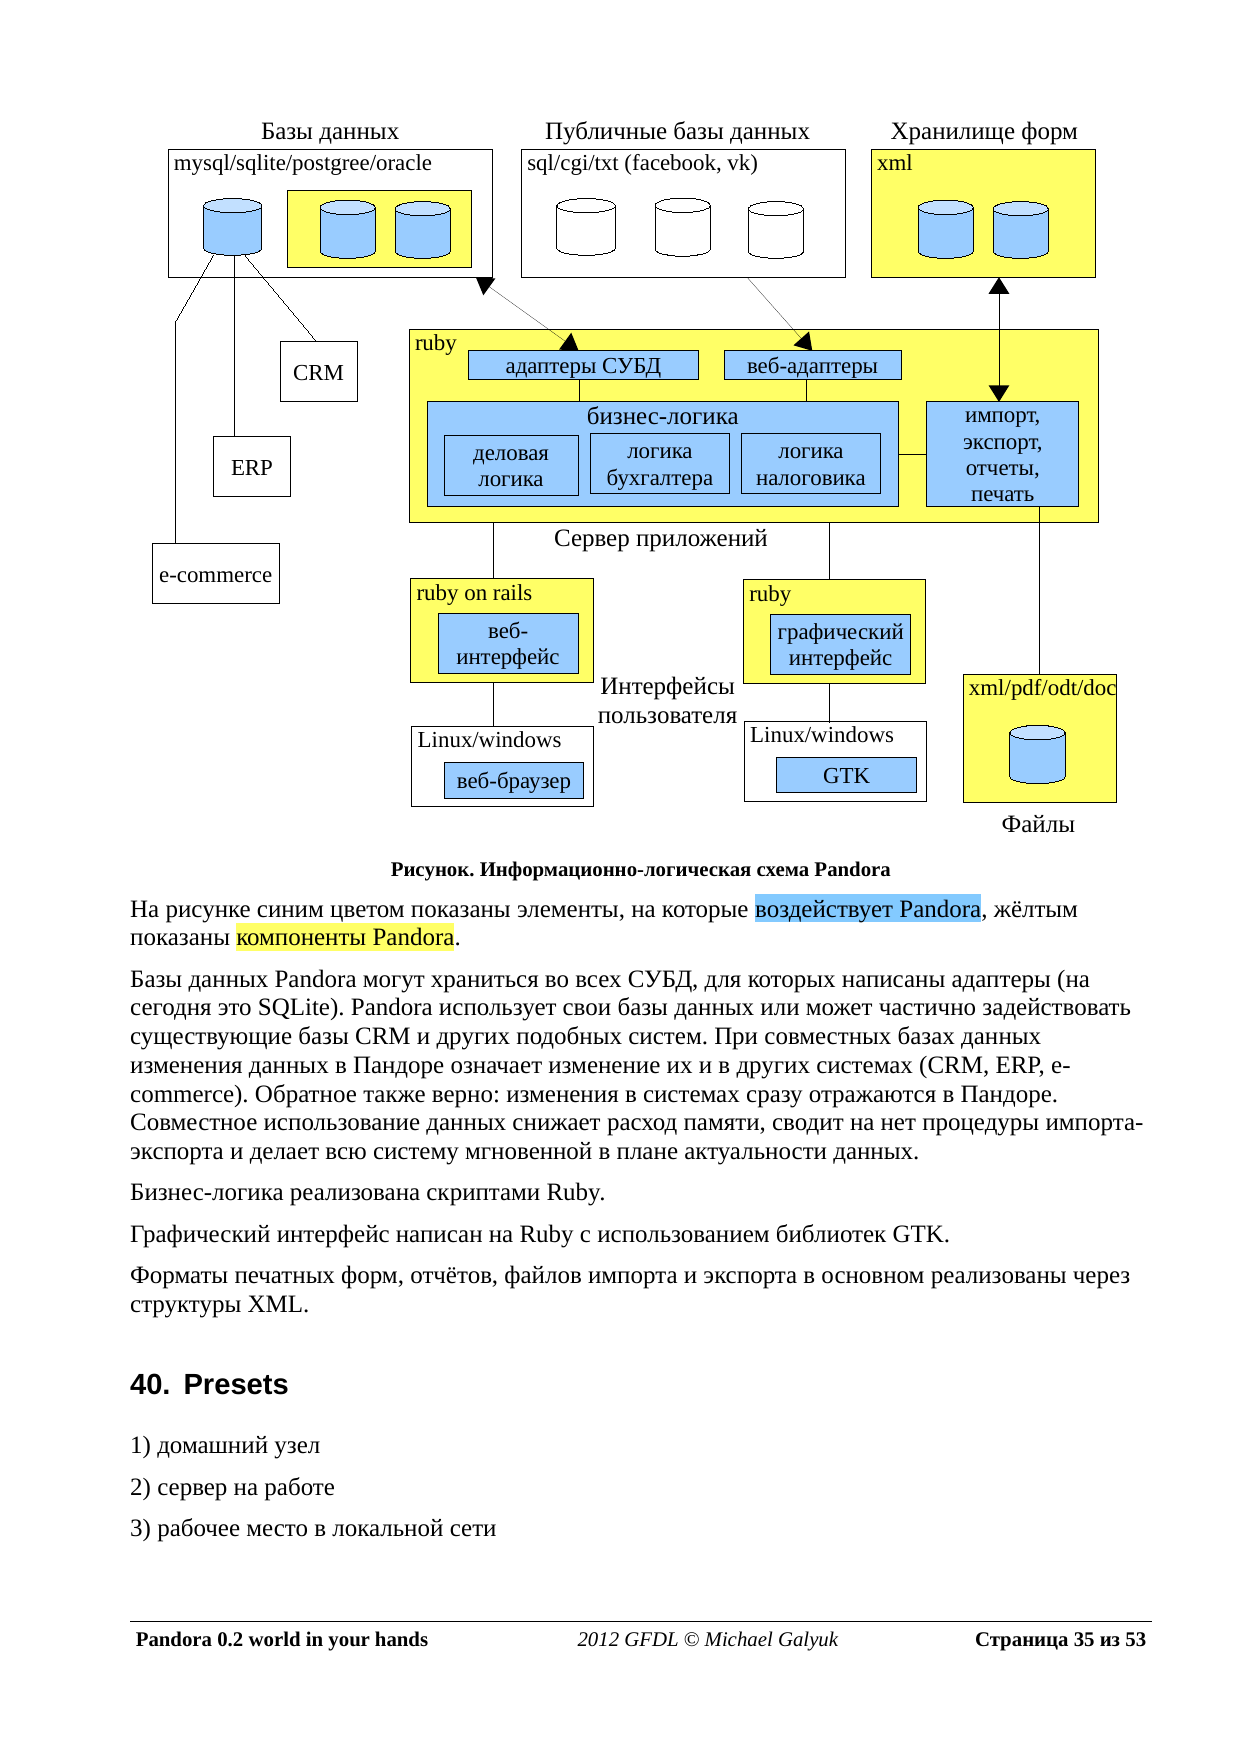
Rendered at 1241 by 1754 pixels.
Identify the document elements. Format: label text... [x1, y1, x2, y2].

text Рисунок. Информационно-логическая схема Pandora [130, 88, 1152, 881]
subtitle Presets [130, 1367, 1152, 1400]
text 2) сервер на работе [130, 1472, 1152, 1500]
text Форматы печатных форм, отчётов, файлов импорта и экспорта в основном реализованы через структуры XML. [130, 1260, 1152, 1317]
text Бизнес-логика реализована скриптами Ruby. [130, 1177, 1152, 1206]
text На рисунке синим цветом показаны элементы, на которые воздействует Pandora, жёлтым показаны компоненты Pandora. [130, 894, 1152, 951]
text Базы данных Pandora могут храниться во всех СУБД, для которых написаны адаптеры (на сегодня это SQLite). Pandora использует свои базы данных или может частично задействовать существующие базы CRM и других подобных систем. При совместных базах данных изменения данных в Пандоре означает изменение их и в других системах (CRM, ERP, e-commerce). Обратное также верно: изменения в системах сразу отражаются в Пандоре. Совместное использование данных снижает расход памяти, сводит на нет процедуры импорта-экспорта и делает всю систему мгновенной в плане актуальности данных. [130, 964, 1152, 1165]
text 1) домашний узел [130, 1430, 1152, 1459]
text Графический интерфейс написан на Ruby с использованием библиотек GTK. [130, 1219, 1152, 1247]
text 3) рабочее место в локальной сети [130, 1513, 1152, 1542]
